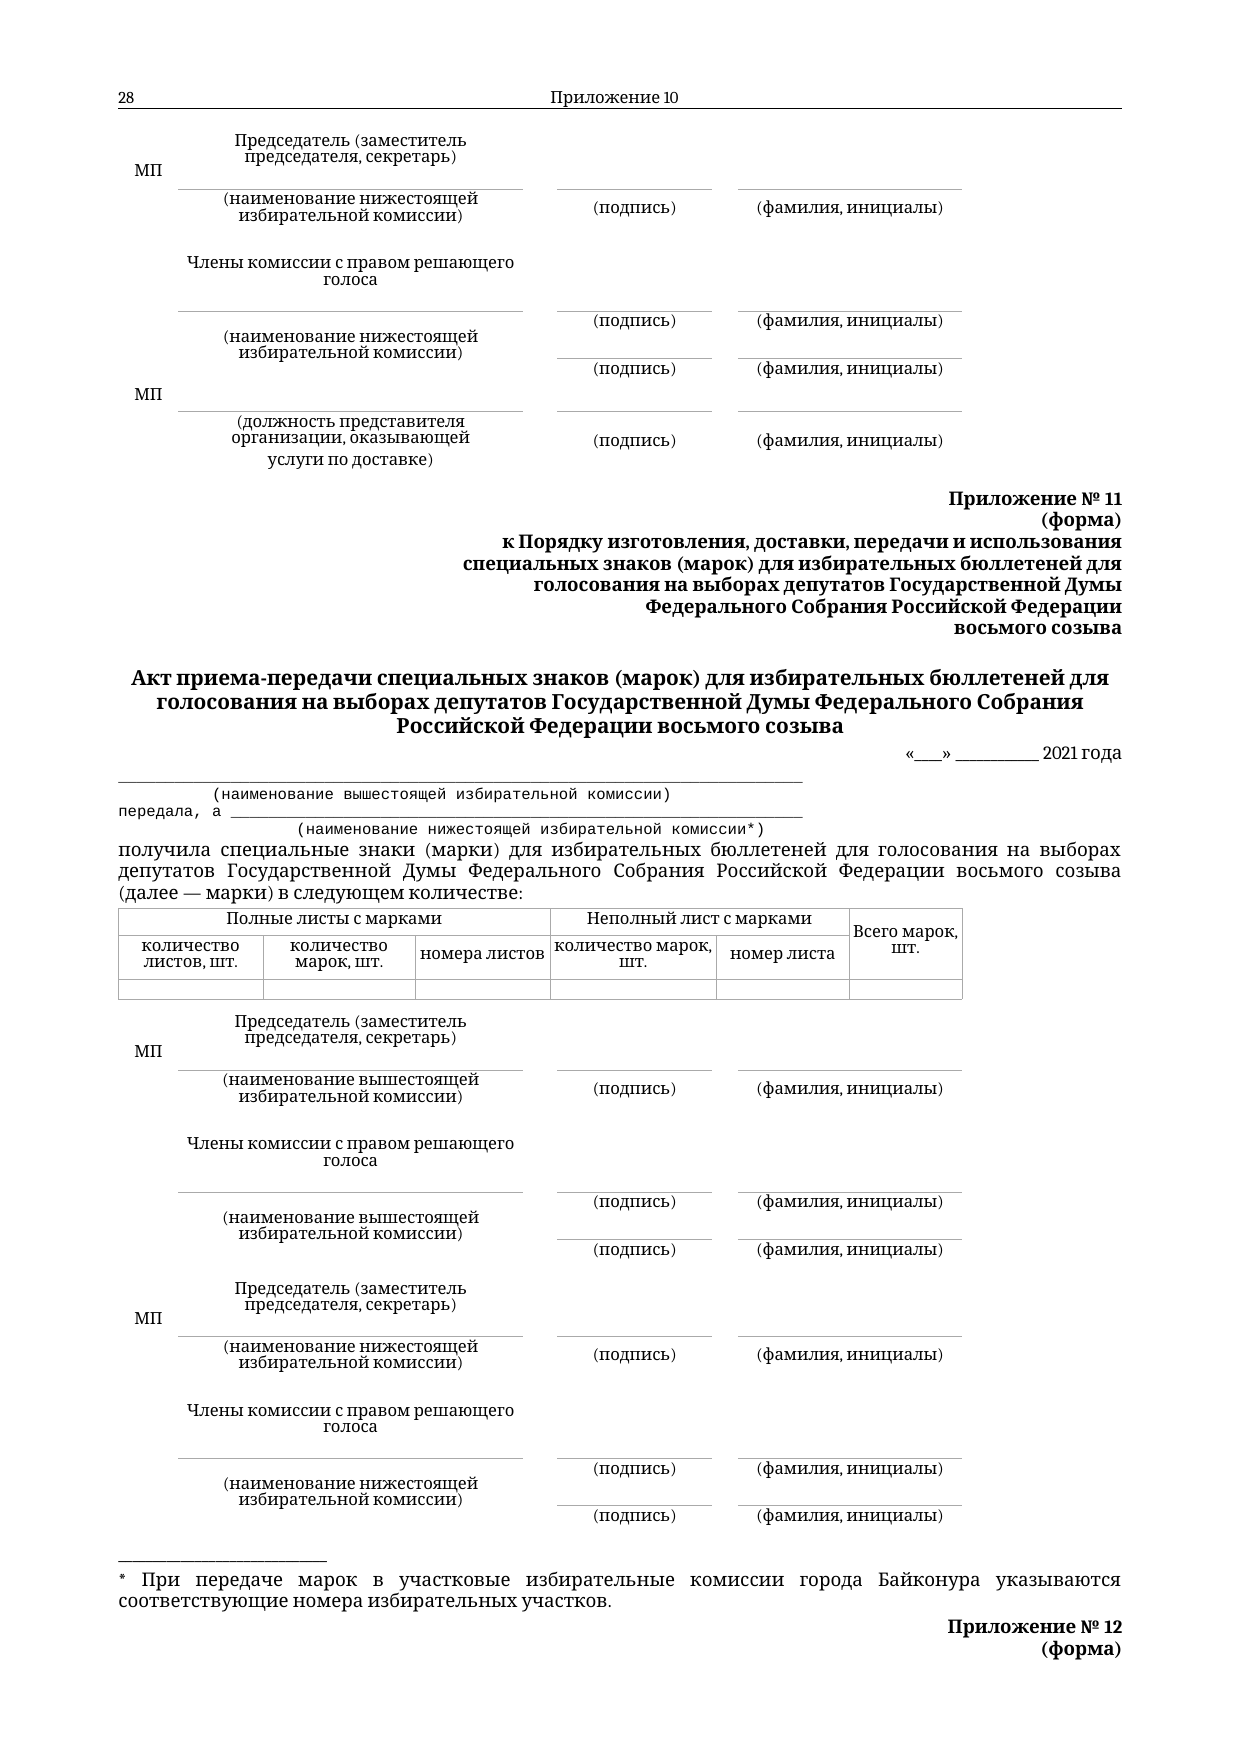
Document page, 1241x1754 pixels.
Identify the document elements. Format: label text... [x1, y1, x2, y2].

text _________________________________________________________________________ [118, 768, 1122, 786]
table_cell [118, 1380, 178, 1532]
table_cell [738, 1113, 962, 1192]
table_cell [712, 189, 738, 232]
table_header [523, 1011, 557, 1069]
table_cell номер листа [717, 936, 849, 979]
table_cell количество листов, шт. [119, 936, 263, 979]
table_cell [523, 311, 557, 337]
table_header [738, 1011, 962, 1069]
subtitle Акт приема-передачи специальных знаков (марок) для избирательных бюллетеней для голосования на выборах депутатов Государственной Думы Федерального Собрания Российской Федерации восьмого созыва [118, 667, 1122, 738]
table_cell (подпись) [557, 190, 712, 232]
table_cell [557, 1380, 712, 1458]
table_cell [118, 232, 178, 384]
table_header Председатель (заместитель председателя, секретарь) [178, 1011, 523, 1069]
table_header [523, 130, 557, 188]
table_cell [118, 189, 178, 232]
table_header МП [118, 1278, 178, 1336]
table_cell (фамилия, инициалы) [738, 312, 962, 337]
table_header [712, 130, 738, 188]
table_cell номера листов [416, 936, 550, 979]
table_cell (подпись) [557, 1193, 712, 1218]
table_cell [178, 385, 523, 411]
table_header [712, 1011, 738, 1069]
table_cell [712, 311, 738, 337]
table_cell [523, 1380, 557, 1458]
table_cell [738, 1380, 962, 1458]
table_cell [118, 411, 178, 476]
table_cell [523, 1336, 557, 1380]
table_cell [523, 189, 557, 232]
table_cell (фамилия, инициалы) [738, 1240, 962, 1266]
table_cell (наименование нижестоящей избирательной комиссии) [178, 312, 523, 384]
table_cell Члены комиссии с правом решающего голоса [178, 1400, 523, 1458]
table_cell (наименование нижестоящей избирательной комиссии) [178, 1459, 523, 1532]
table_cell [523, 1070, 557, 1113]
table_cell [738, 232, 962, 311]
table_header Председатель (заместитель председателя, секретарь) [178, 130, 523, 188]
table_cell [523, 1219, 557, 1266]
table_cell [523, 1485, 557, 1532]
text (наименование вышестоящей избирательной комиссии) [118, 786, 1122, 804]
table_cell (подпись) [557, 412, 712, 476]
table_cell (фамилия, инициалы) [738, 190, 962, 232]
table_cell (подпись) [557, 1506, 712, 1532]
table_cell [551, 980, 716, 999]
text ______________________________ [118, 1544, 1122, 1565]
text «____» ____________ 2021 года [118, 743, 1122, 764]
table_cell [738, 338, 962, 358]
table_cell (фамилия, инициалы) [738, 1071, 962, 1113]
table_cell (наименование вышестоящей избирательной комиссии) [178, 1071, 523, 1113]
table_cell Члены комиссии с правом решающего голоса [178, 1134, 523, 1192]
table_cell [178, 232, 523, 252]
table_header [523, 1278, 557, 1336]
table_cell [712, 411, 738, 476]
table_header [712, 1278, 738, 1336]
table_cell [523, 1192, 557, 1218]
table_cell (подпись) [557, 312, 712, 337]
table_cell [557, 1219, 712, 1239]
table_cell [850, 980, 962, 999]
table_cell [119, 980, 263, 999]
table_cell [712, 1113, 738, 1192]
table_cell [712, 1192, 738, 1218]
table_cell [557, 232, 712, 311]
table_cell [712, 1336, 738, 1380]
table_cell МП [118, 385, 178, 411]
table_cell [557, 338, 712, 358]
table_header МП [118, 130, 178, 188]
table_cell [712, 338, 738, 384]
table_header Полные листы с марками [119, 909, 550, 935]
table_header Председатель (заместитель председателя, секретарь) [178, 1278, 523, 1336]
text получила специальные знаки (марки) для избирательных бюллетеней для голосования на выборах депутатов Государственной Думы Федерального Собрания Российской Федерации восьмого созыва (далее — марки) в следующем количестве: [118, 839, 1122, 904]
table_header Неполный лист с марками [551, 909, 849, 935]
table_header [557, 130, 712, 188]
table_cell (подпись) [557, 1337, 712, 1380]
table_cell [178, 1113, 523, 1133]
table_cell [416, 980, 550, 999]
text (наименование нижестоящей избирательной комиссии*) [118, 821, 1122, 839]
text Приложение № 11 (форма) к Порядку изготовления, доставки, передачи и использования специальных знаков (марок) для избирательных бюллетеней для голосования на выборах депутатов Государственной Думы Федерального Собрания Российской Федерации восьмого созыва [118, 488, 1122, 639]
table_header [738, 130, 962, 188]
table_cell [118, 1113, 178, 1266]
table_cell (фамилия, инициалы) [738, 412, 962, 476]
table_cell [738, 385, 962, 411]
table_cell [557, 1113, 712, 1192]
table_cell [712, 1070, 738, 1113]
table_cell (должность представителя организации, оказывающей услуги по доставке) [178, 412, 523, 476]
table_cell [118, 1070, 178, 1113]
table_cell [717, 980, 849, 999]
table_header Всего марок, шт. [850, 909, 962, 979]
table_cell [178, 1380, 523, 1400]
table_cell [738, 1219, 962, 1239]
table_cell (подпись) [557, 1240, 712, 1266]
table_cell [712, 232, 738, 311]
text Приложение № 12 (форма) [118, 1616, 1122, 1659]
text * При передаче марок в участковые избирательные комиссии города Байконура указываются соответствующие номера избирательных участков. [118, 1569, 1122, 1612]
table_cell [523, 338, 557, 384]
table_header [557, 1011, 712, 1069]
table_cell (подпись) [557, 1071, 712, 1113]
table_cell (фамилия, инициалы) [738, 1506, 962, 1532]
table_cell количество марок, шт. [551, 936, 716, 979]
table_cell [712, 385, 738, 411]
table_cell количество марок, шт. [264, 936, 415, 979]
table_cell (наименование нижестоящей избирательной комиссии) [178, 190, 523, 232]
table_cell (фамилия, инициалы) [738, 1193, 962, 1218]
table_cell (подпись) [557, 359, 712, 384]
table_cell [523, 1458, 557, 1485]
table_cell (наименование нижестоящей избирательной комиссии) [178, 1337, 523, 1380]
table_header МП [118, 1011, 178, 1069]
table_cell [523, 411, 557, 476]
text передала, а _____________________________________________________________ [118, 804, 1122, 821]
table_cell [264, 980, 415, 999]
table_cell (наименование вышестоящей избирательной комиссии) [178, 1193, 523, 1266]
table_header [738, 1278, 962, 1336]
table_cell [523, 385, 557, 411]
table_cell [712, 1380, 738, 1458]
table_cell [557, 385, 712, 411]
table_cell [523, 1113, 557, 1192]
table_cell Члены комиссии с правом решающего голоса [178, 253, 523, 311]
table_cell (подпись) [557, 1459, 712, 1485]
table_cell [712, 1485, 738, 1532]
table_cell (фамилия, инициалы) [738, 1459, 962, 1485]
table_cell [738, 1485, 962, 1505]
table_cell [523, 232, 557, 311]
table_cell [118, 1336, 178, 1380]
table_cell (фамилия, инициалы) [738, 359, 962, 384]
table_cell (фамилия, инициалы) [738, 1337, 962, 1380]
table_cell [712, 1219, 738, 1266]
table_header [557, 1278, 712, 1336]
table_cell [712, 1458, 738, 1485]
table_cell [557, 1485, 712, 1505]
